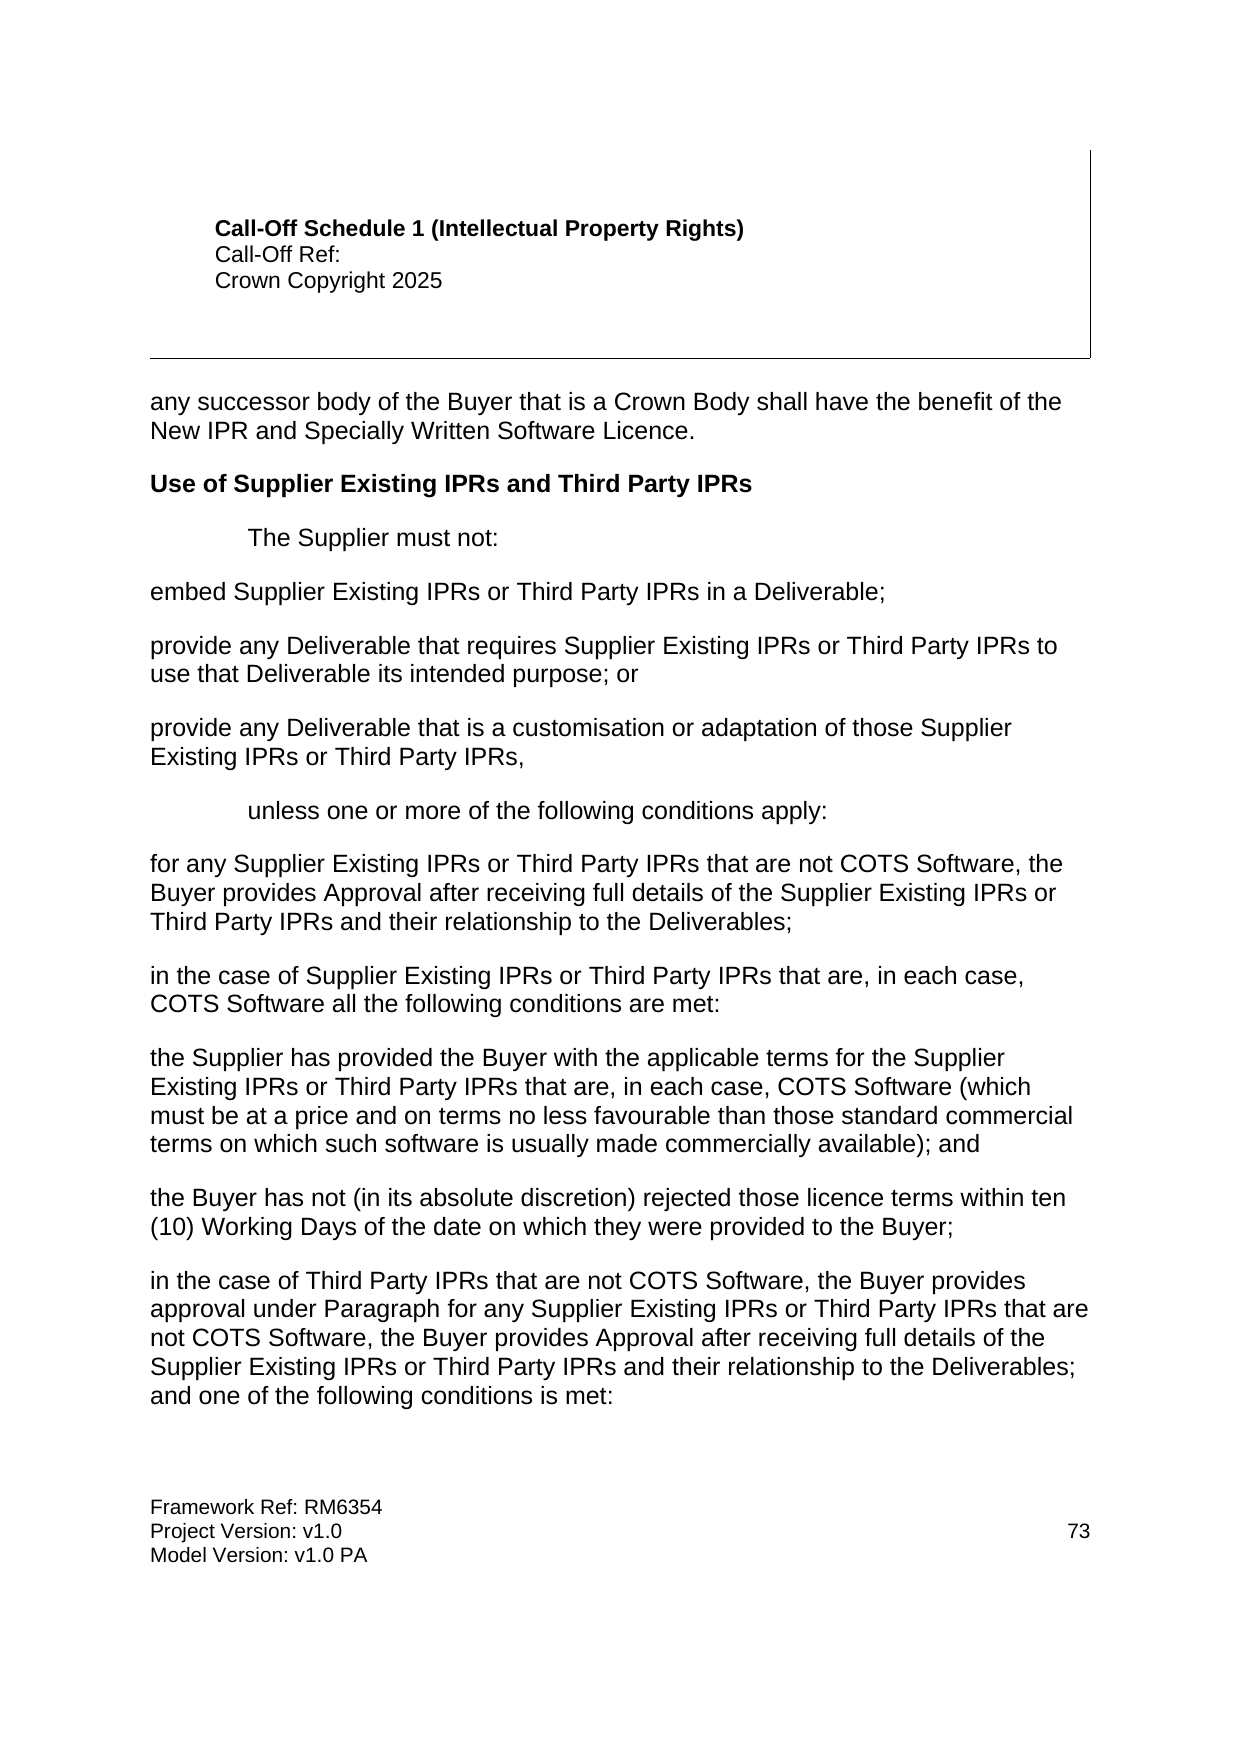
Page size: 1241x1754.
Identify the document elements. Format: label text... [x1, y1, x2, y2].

subtitle The Supplier must not: [247, 523, 1090, 552]
subtitle Use of Supplier Existing IPRs and Third Party IPRs [150, 469, 1090, 498]
subtitle provide any Deliverable that is a customisation or adaptation of those Supplier Existing IPRs or Third Party IPRs, [150, 713, 1090, 771]
subtitle for any Supplier Existing IPRs or Third Party IPRs that are not COTS Software, the Buyer provides Approval after receiving full details of the Supplier Existing IPRs or Third Party IPRs and their relationship to the Deliverables; [150, 849, 1090, 936]
subtitle the Buyer has not (in its absolute discretion) rejected those licence terms within ten (10) Working Days of the date on which they were provided to the Buyer; [150, 1183, 1090, 1241]
subtitle provide any Deliverable that requires Supplier Existing IPRs or Third Party IPRs to use that Deliverable its intended purpose; or [150, 631, 1090, 688]
list unless one or more of the following conditions apply: [247, 796, 1090, 824]
subtitle in the case of Supplier Existing IPRs or Third Party IPRs that are, in each case, COTS Software all the following conditions are met: [150, 961, 1090, 1018]
subtitle embed Supplier Existing IPRs or Third Party IPRs in a Deliverable; [150, 577, 1090, 606]
subtitle in the case of Third Party IPRs that are not COTS Software, the Buyer provides approval under Paragraph 4.1.4 and one of the following conditions is met: [150, 1266, 1090, 1409]
subtitle any successor body of the Buyer that is a Crown Body shall have the benefit of the New IPR and Specially Written Software Licence. [150, 387, 1090, 444]
subtitle the Supplier has provided the Buyer with the applicable terms for the Supplier Existing IPRs or Third Party IPRs that are, in each case, COTS Software (which must be at a price and on terms no less favourable than those standard commercial terms on which such software is usually made commercially available); and [150, 1043, 1090, 1158]
